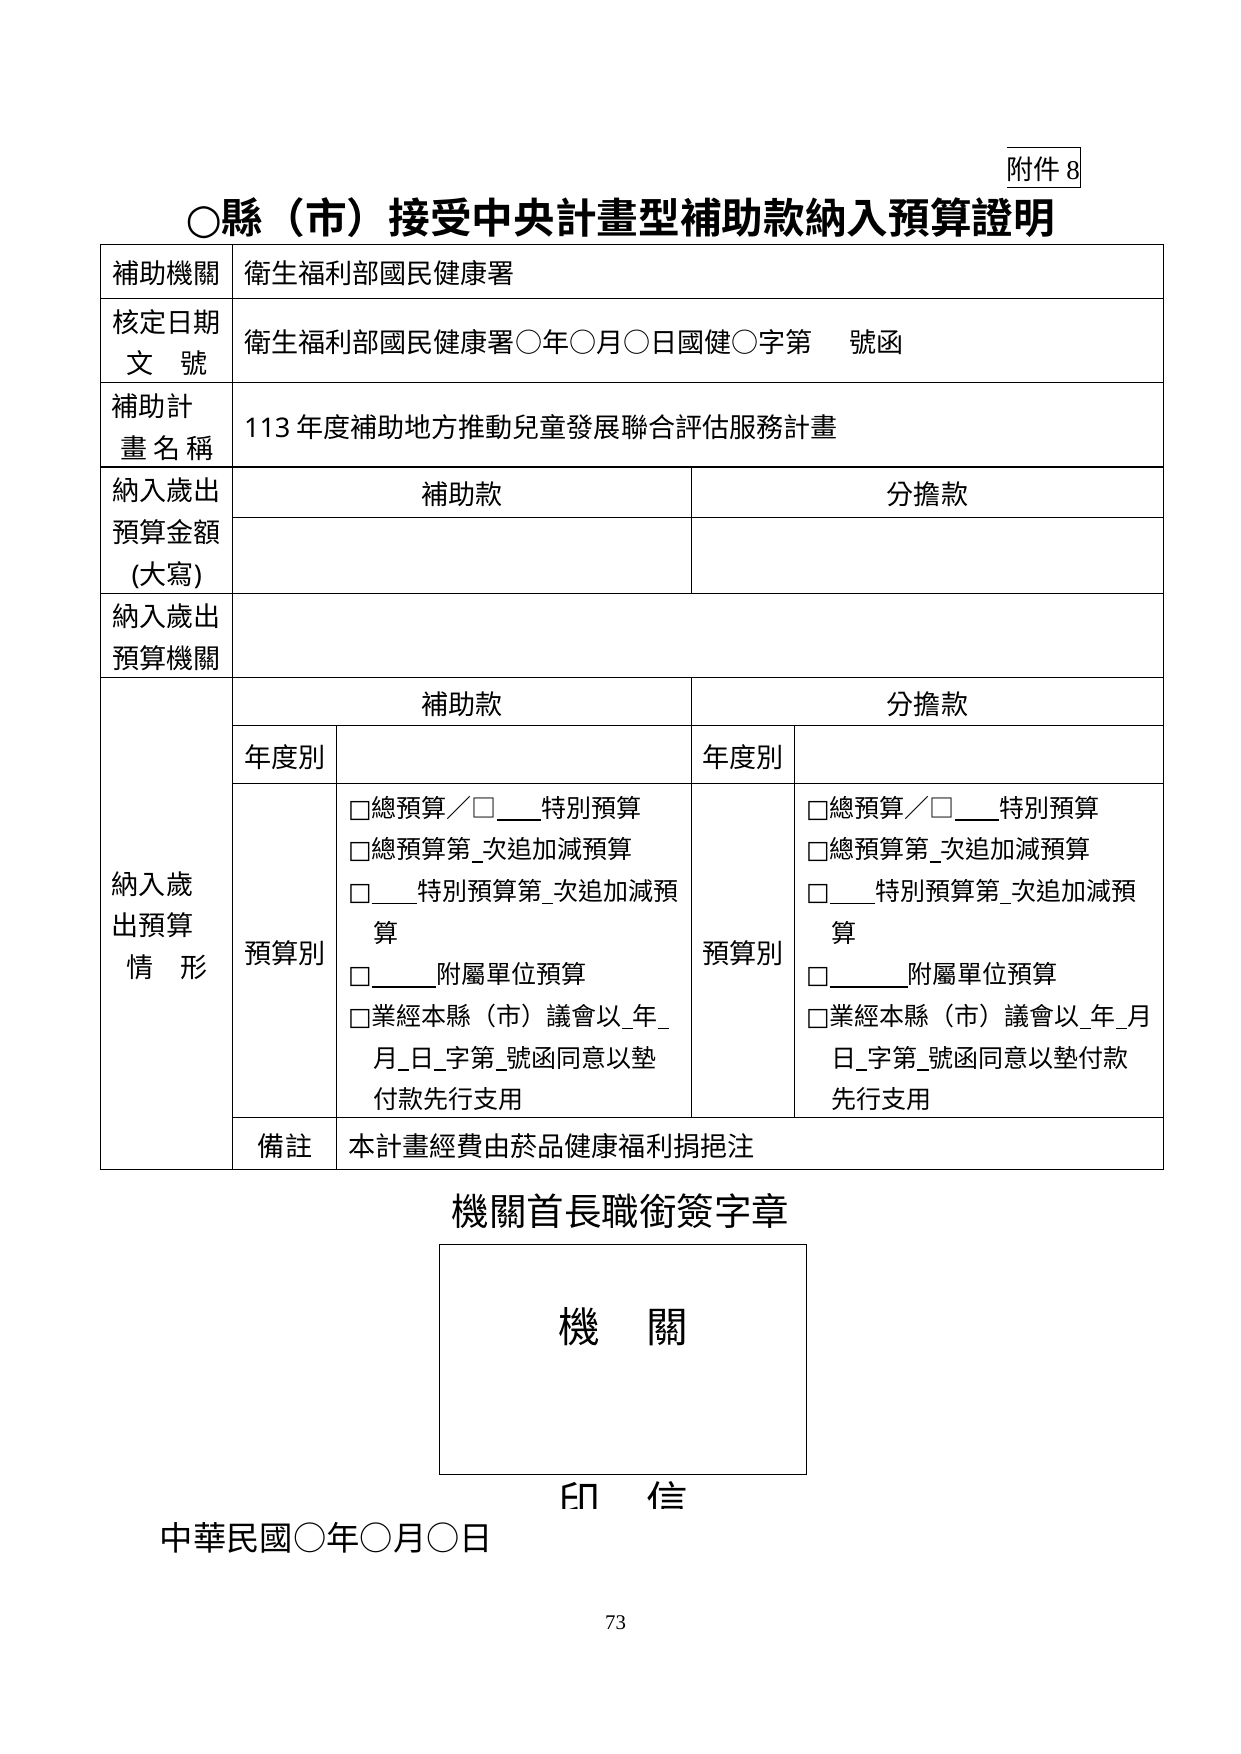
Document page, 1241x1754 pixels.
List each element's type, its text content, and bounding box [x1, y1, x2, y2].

table_cell 補助計 畫名稱 [101, 383, 232, 466]
table_cell 預算別 [233, 784, 336, 1117]
table_cell [692, 518, 1163, 592]
table_cell 納入歲 出預算 情形 [101, 678, 232, 1169]
table_cell 納入歲出預算金額 (大寫) [101, 468, 232, 592]
table_header 補助機關 [101, 245, 232, 298]
table_cell 分擔款 [692, 678, 1163, 725]
table_cell [233, 518, 691, 592]
text 中華民國○年○月○日 [159, 1507, 1081, 1561]
table_header 衛生福利部國民健康署 [233, 245, 1163, 298]
table_cell 補助款 [233, 678, 691, 725]
table_cell [233, 594, 1163, 677]
table_cell [795, 726, 1163, 783]
table_cell 113年度補助地方推動兒童發展聯合評估服務計畫 [233, 383, 1163, 466]
table_cell 核定日期 文號 [101, 299, 232, 382]
text 機關首長職銜簽字章 [159, 1182, 1081, 1236]
text 印 信 [455, 1468, 791, 1508]
table_cell 年度別 [692, 726, 794, 783]
table_cell 補助款 [233, 468, 691, 517]
table_cell □總預算／□ 特別預算 □總預算第 次追加減預算 □ 特別預算第 次追加減預算 □ 附屬單位預算 □業經本縣（市）議會以 年 月 日 字第 號函同意以墊付款先行支用 [337, 784, 691, 1117]
table_cell 本計畫經費由菸品健康福利捐挹注 [337, 1118, 1163, 1169]
table_cell 納入歲出預算機關 [101, 594, 232, 677]
text 附件8 [159, 136, 1081, 190]
table_cell 備註 [233, 1118, 336, 1169]
table_cell [337, 726, 691, 783]
text 機 關 [455, 1294, 791, 1354]
table_cell 分擔款 [692, 468, 1163, 517]
text ○縣（市）接受中央計畫型補助款納入預算證明 [159, 190, 1081, 244]
table_cell 年度別 [233, 726, 336, 783]
table_cell □總預算／□ 特別預算 □總預算第 次追加減預算 □ 特別預算第 次追加減預算 □ 附屬單位預算 □業經本縣（市）議會以 年 月 日 字第 號函同意以墊付款先行支用 [795, 784, 1163, 1117]
table_cell 預算別 [692, 784, 794, 1117]
table_cell 衛生福利部國民健康署○年○月○日國健○字第 號函 [233, 299, 1163, 382]
